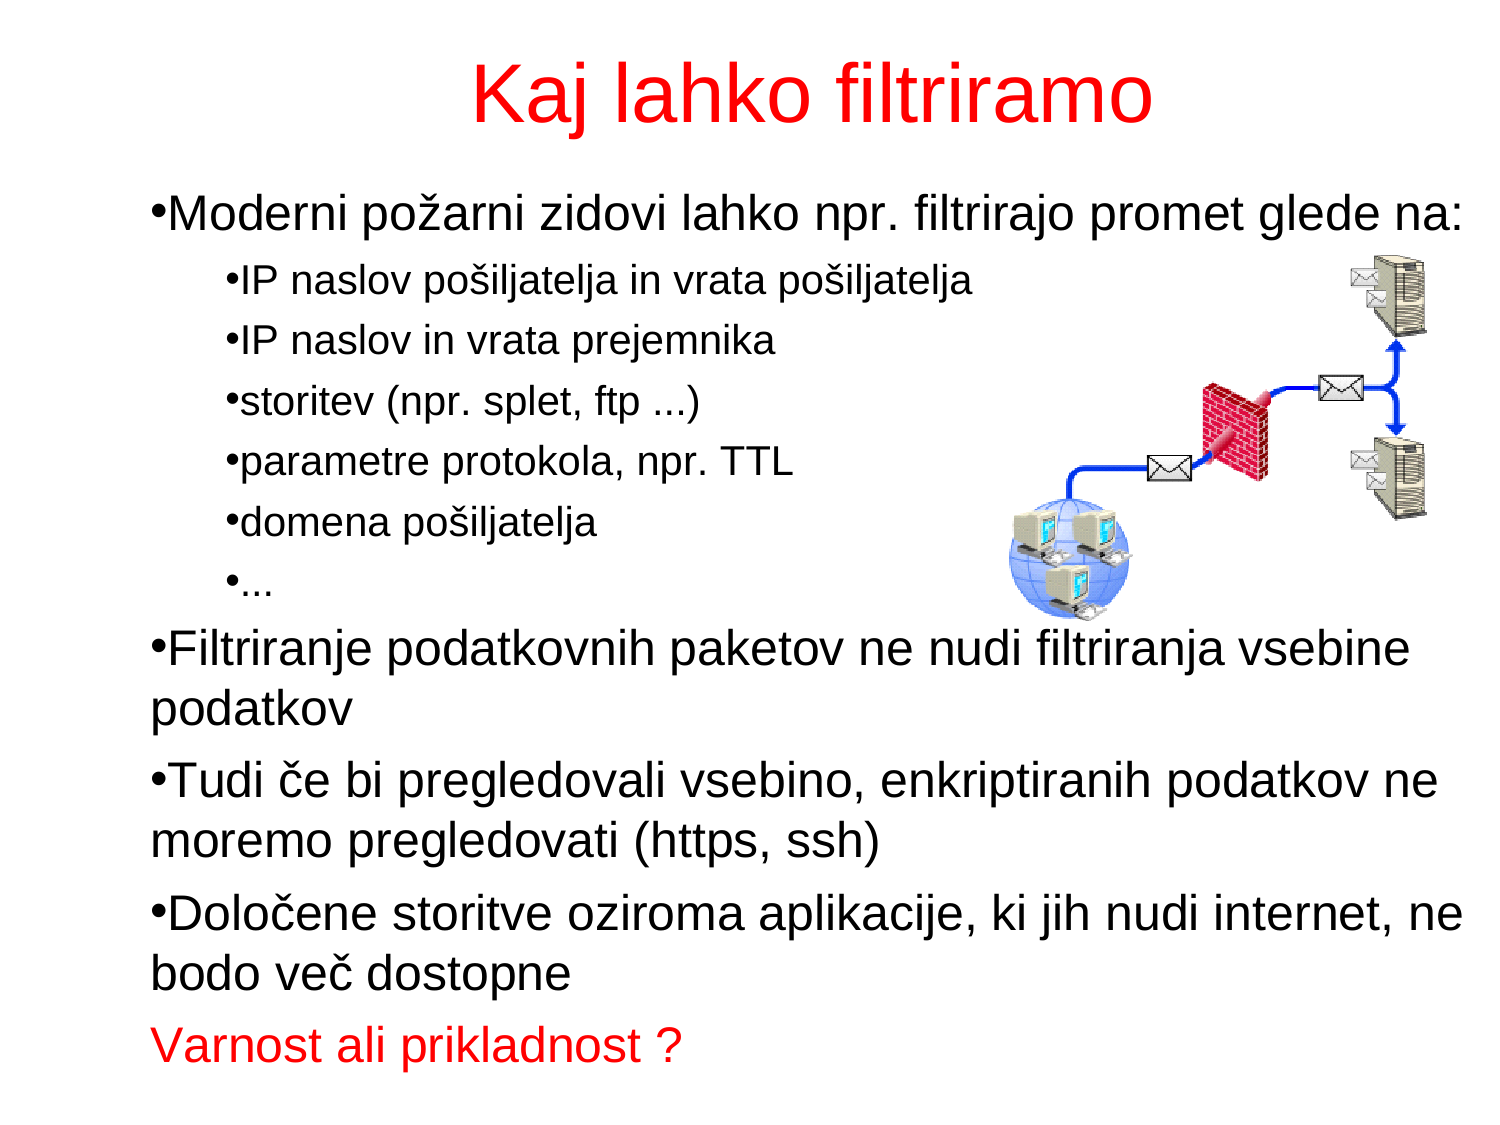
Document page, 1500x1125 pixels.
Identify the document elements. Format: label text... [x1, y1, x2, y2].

text_box Kaj lahko filtriramo [455, 31, 1170, 147]
text_box Moderni požarni zidovi lahko npr. filtrirajo promet glede na: IP naslov pošiljatelja in vrata pošiljatelja IP naslov in vrata prejemnika storitev (npr. splet, ftp ...) parametre protokola, npr. TTL domena pošiljatelja ... Filtriranje podatkovnih paketov ne nudi filtriranja vsebine podatkov Tudi če bi pregledovali vsebino, enkriptiranih podatkov ne moremo pregledovati (https, ssh) Določene storitve oziroma aplikacije, ki jih nudi internet, ne bodo več dostopne Varnost ali prikladnost ? [135, 172, 1500, 1125]
